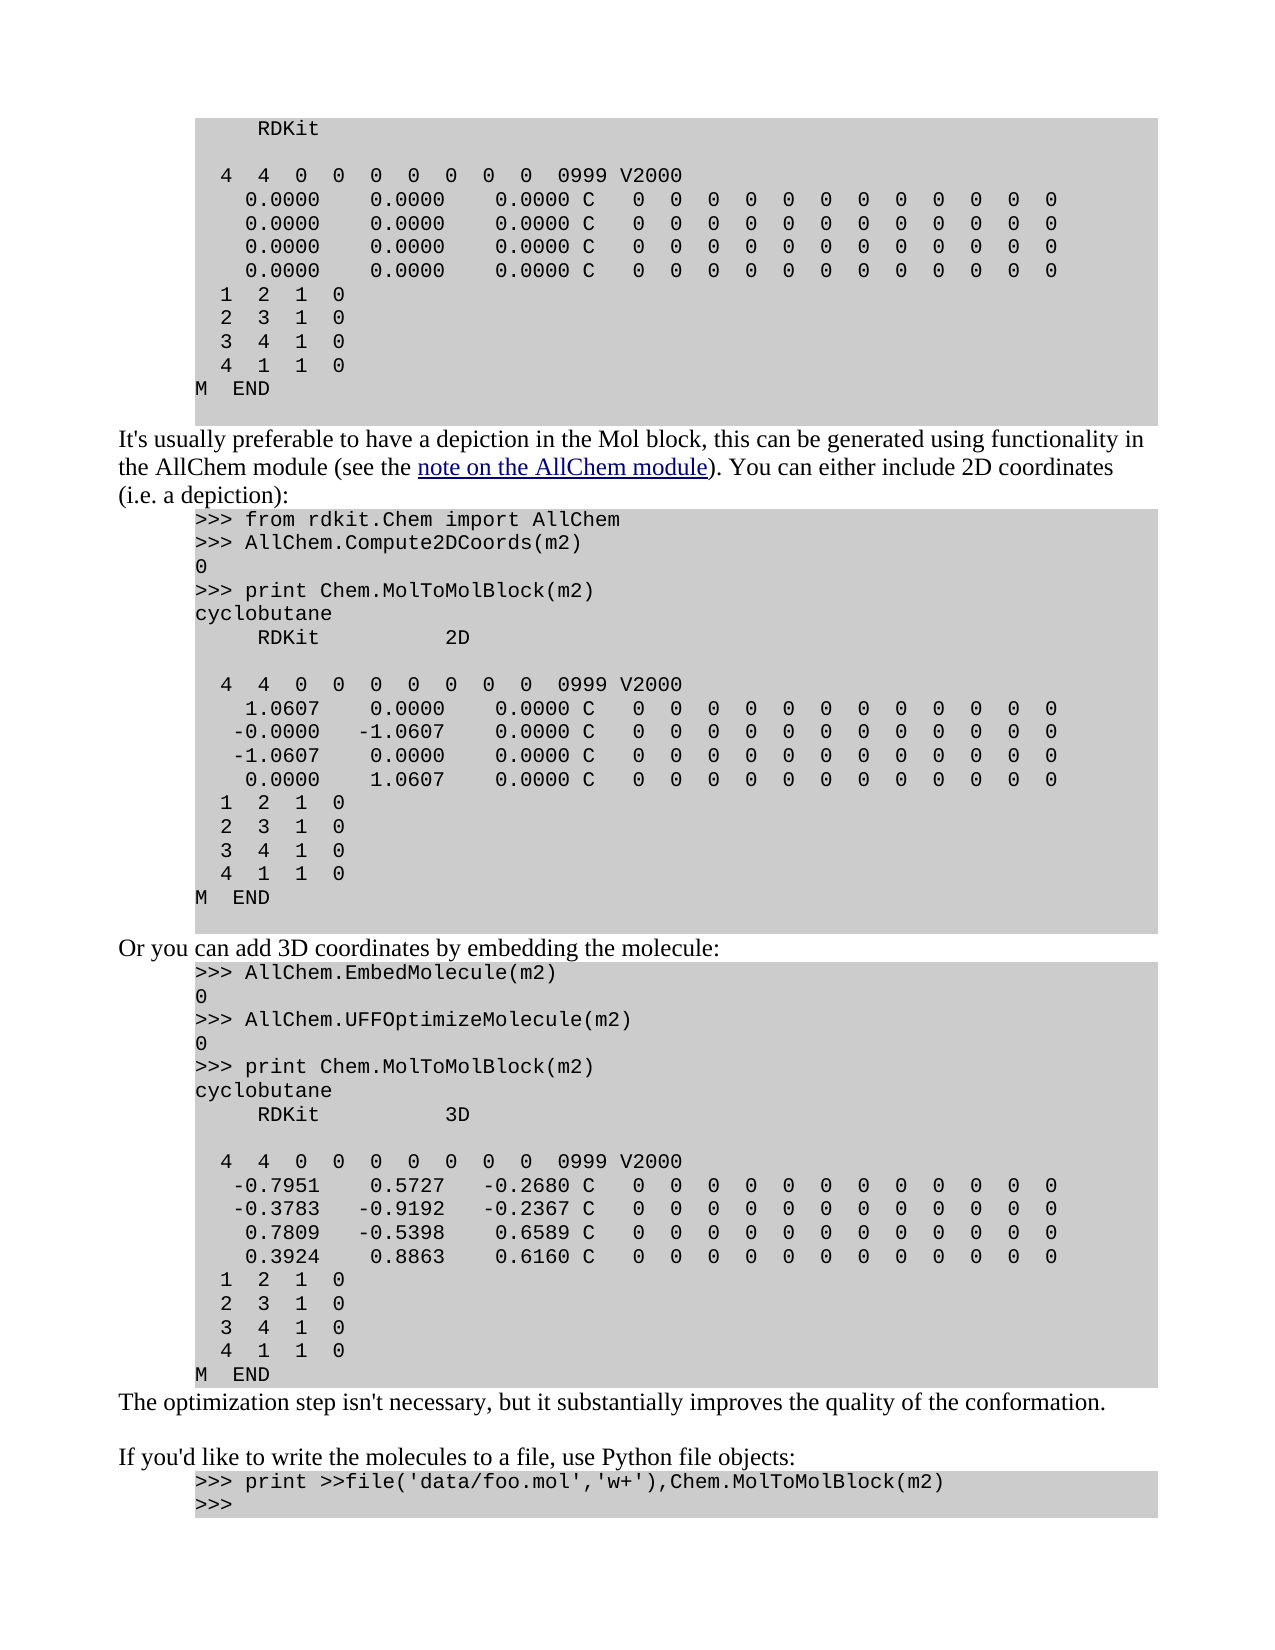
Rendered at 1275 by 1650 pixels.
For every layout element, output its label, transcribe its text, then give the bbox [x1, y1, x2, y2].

text cyclobutane [195, 603, 1158, 627]
text 3 4 1 0 [195, 840, 1158, 863]
text RDKit 3D [195, 1104, 1158, 1127]
text 0 [195, 556, 1158, 579]
text -0.7951 0.5727 -0.2680 C 0 0 0 0 0 0 0 0 0 0 0 0 [195, 1175, 1158, 1198]
text 3 4 1 0 [195, 1317, 1158, 1340]
text 4 1 1 0 [195, 354, 1158, 378]
text 4 1 1 0 [195, 863, 1158, 887]
text M END [195, 378, 1158, 402]
text 4 1 1 0 [195, 1340, 1158, 1364]
text >>> print >>file('data/foo.mol','w+'),Chem.MolToMolBlock(m2) [195, 1471, 1158, 1494]
text 0.3924 0.8863 0.6160 C 0 0 0 0 0 0 0 0 0 0 0 0 [195, 1246, 1158, 1269]
text RDKit 2D [195, 627, 1158, 651]
text >>> AllChem.EmbedMolecule(m2) [195, 962, 1158, 986]
text 0.0000 0.0000 0.0000 C 0 0 0 0 0 0 0 0 0 0 0 0 [195, 213, 1158, 236]
text 2 3 1 0 [195, 307, 1158, 331]
text >>> from rdkit.Chem import AllChem [195, 509, 1158, 532]
text M END [195, 1364, 1158, 1388]
text 0 [195, 986, 1158, 1009]
text 0.0000 0.0000 0.0000 C 0 0 0 0 0 0 0 0 0 0 0 0 [195, 260, 1158, 284]
text 0.0000 0.0000 0.0000 C 0 0 0 0 0 0 0 0 0 0 0 0 [195, 236, 1158, 260]
text -0.3783 -0.9192 -0.2367 C 0 0 0 0 0 0 0 0 0 0 0 0 [195, 1198, 1158, 1222]
text 1 2 1 0 [195, 1269, 1158, 1293]
text RDKit [195, 118, 1158, 142]
text 0 [195, 1033, 1158, 1057]
text 4 4 0 0 0 0 0 0 0 0999 V2000 [195, 1151, 1158, 1175]
text >>> print Chem.MolToMolBlock(m2) [195, 579, 1158, 603]
text 1 2 1 0 [195, 284, 1158, 307]
text 0.0000 1.0607 0.0000 C 0 0 0 0 0 0 0 0 0 0 0 0 [195, 769, 1158, 792]
text 2 3 1 0 [195, 816, 1158, 840]
text The optimization step isn't necessary, but it substantially improves the quality of the conformation. [118, 1388, 1157, 1415]
text -1.0607 0.0000 0.0000 C 0 0 0 0 0 0 0 0 0 0 0 0 [195, 745, 1158, 769]
text 2 3 1 0 [195, 1293, 1158, 1317]
text >>> AllChem.Compute2DCoords(m2) [195, 532, 1158, 556]
text If you'd like to write the molecules to a file, use Python file objects: [118, 1443, 1157, 1471]
text M END [195, 887, 1158, 911]
text 0.7809 -0.5398 0.6589 C 0 0 0 0 0 0 0 0 0 0 0 0 [195, 1222, 1158, 1246]
text 4 4 0 0 0 0 0 0 0 0999 V2000 [195, 674, 1158, 698]
text >>> AllChem.UFFOptimizeMolecule(m2) [195, 1009, 1158, 1033]
text It's usually preferable to have a depiction in the Mol block, this can be generated using functionality in the AllChem module (see the note on the AllChem module). You can either include 2D coordinates (i.e. a depiction): [118, 426, 1157, 509]
text -0.0000 -1.0607 0.0000 C 0 0 0 0 0 0 0 0 0 0 0 0 [195, 721, 1158, 745]
text 4 4 0 0 0 0 0 0 0 0999 V2000 [195, 165, 1158, 189]
text >>> print Chem.MolToMolBlock(m2) [195, 1057, 1158, 1080]
text 1.0607 0.0000 0.0000 C 0 0 0 0 0 0 0 0 0 0 0 0 [195, 698, 1158, 721]
text Or you can add 3D coordinates by embedding the molecule: [118, 934, 1157, 962]
text 1 2 1 0 [195, 792, 1158, 816]
text cyclobutane [195, 1080, 1158, 1104]
text >>> [195, 1494, 1158, 1518]
text 3 4 1 0 [195, 331, 1158, 354]
text 0.0000 0.0000 0.0000 C 0 0 0 0 0 0 0 0 0 0 0 0 [195, 189, 1158, 213]
